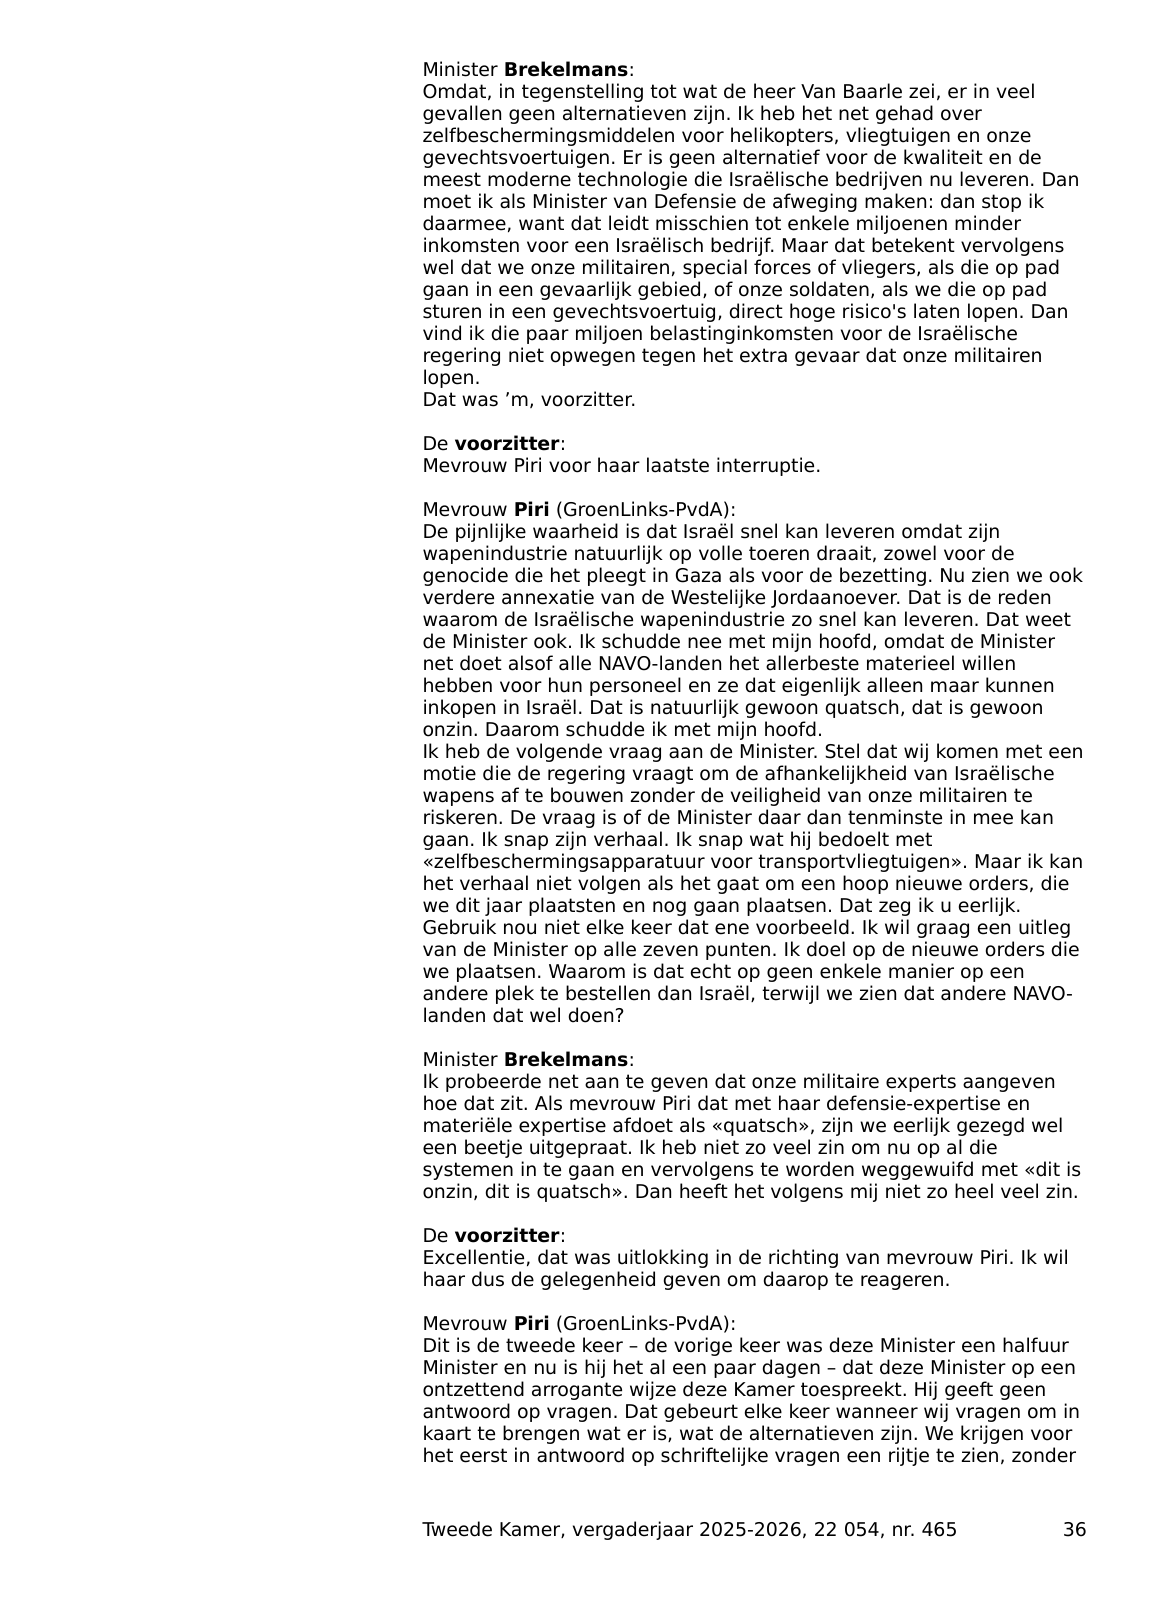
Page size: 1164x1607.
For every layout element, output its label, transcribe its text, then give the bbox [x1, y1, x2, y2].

text Excellentie, dat was uitlokking in de richting van mevrouw Piri. Ik wil haar dus de gelegenheid geven om daarop te reageren. [422, 1247, 1087, 1291]
text Mevrouw Piri (GroenLinks-PvdA): [422, 1313, 1087, 1335]
text Ik heb de volgende vraag aan de Minister. Stel dat wij komen met een motie die de regering vraagt om de afhankelijkheid van Israëlische wapens af te bouwen zonder de veiligheid van onze militairen te riskeren. De vraag is of de Minister daar dan tenminste in mee kan gaan. Ik snap zijn verhaal. Ik snap wat hij bedoelt met «zelfbeschermingsapparatuur voor transportvliegtuigen». Maar ik kan het verhaal niet volgen als het gaat om een hoop nieuwe orders, die we dit jaar plaatsten en nog gaan plaatsen. Dat zeg ik u eerlijk. Gebruik nou niet elke keer dat ene voorbeeld. Ik wil graag een uitleg van de Minister op alle zeven punten. Ik doel op de nieuwe orders die we plaatsen. Waarom is dat echt op geen enkele manier op een andere plek te bestellen dan Israël, terwijl we zien dat andere NAVO-landen dat wel doen? [422, 741, 1087, 1027]
text Minister Brekelmans: [422, 1049, 1087, 1071]
text Dit is de tweede keer – de vorige keer was deze Minister een halfuur Minister en nu is hij het al een paar dagen – dat deze Minister op een ontzettend arrogante wijze deze Kamer toespreekt. Hij geeft geen antwoord op vragen. Dat gebeurt elke keer wanneer wij vragen om in kaart te brengen wat er is, wat de alternatieven zijn. We krijgen voor het eerst in antwoord op schriftelijke vragen een rijtje te zien, zonder [422, 1335, 1087, 1467]
text Ik probeerde net aan te geven dat onze militaire experts aangeven hoe dat zit. Als mevrouw Piri dat met haar defensie-expertise en materiële expertise afdoet als «quatsch», zijn we eerlijk gezegd wel een beetje uitgepraat. Ik heb niet zo veel zin om nu op al die systemen in te gaan en vervolgens te worden weggewuifd met «dit is onzin, dit is quatsch». Dan heeft het volgens mij niet zo heel veel zin. [422, 1071, 1087, 1203]
text Mevrouw Piri (GroenLinks-PvdA): [422, 499, 1087, 521]
text De pijnlijke waarheid is dat Israël snel kan leveren omdat zijn wapenindustrie natuurlijk op volle toeren draait, zowel voor de genocide die het pleegt in Gaza als voor de bezetting. Nu zien we ook verdere annexatie van de Westelijke Jordaanoever. Dat is de reden waarom de Israëlische wapenindustrie zo snel kan leveren. Dat weet de Minister ook. Ik schudde nee met mijn hoofd, omdat de Minister net doet alsof alle NAVO-landen het allerbeste materieel willen hebben voor hun personeel en ze dat eigenlijk alleen maar kunnen inkopen in Israël. Dat is natuurlijk gewoon quatsch, dat is gewoon onzin. Daarom schudde ik met mijn hoofd. [422, 521, 1087, 741]
text De voorzitter: [422, 1225, 1087, 1247]
text Dat was ’m, voorzitter. [422, 389, 1087, 411]
text Minister Brekelmans: [422, 59, 1087, 81]
text Omdat, in tegenstelling tot wat de heer Van Baarle zei, er in veel gevallen geen alternatieven zijn. Ik heb het net gehad over zelfbeschermingsmiddelen voor helikopters, vliegtuigen en onze gevechtsvoertuigen. Er is geen alternatief voor de kwaliteit en de meest moderne technologie die Israëlische bedrijven nu leveren. Dan moet ik als Minister van Defensie de afweging maken: dan stop ik daarmee, want dat leidt misschien tot enkele miljoenen minder inkomsten voor een Israëlisch bedrijf. Maar dat betekent vervolgens wel dat we onze militairen, special forces of vliegers, als die op pad gaan in een gevaarlijk gebied, of onze soldaten, als we die op pad sturen in een gevechtsvoertuig, direct hoge risico's laten lopen. Dan vind ik die paar miljoen belastinginkomsten voor de Israëlische regering niet opwegen tegen het extra gevaar dat onze militairen lopen. [422, 81, 1087, 389]
text De voorzitter: [422, 433, 1087, 455]
text Mevrouw Piri voor haar laatste interruptie. [422, 455, 1087, 477]
